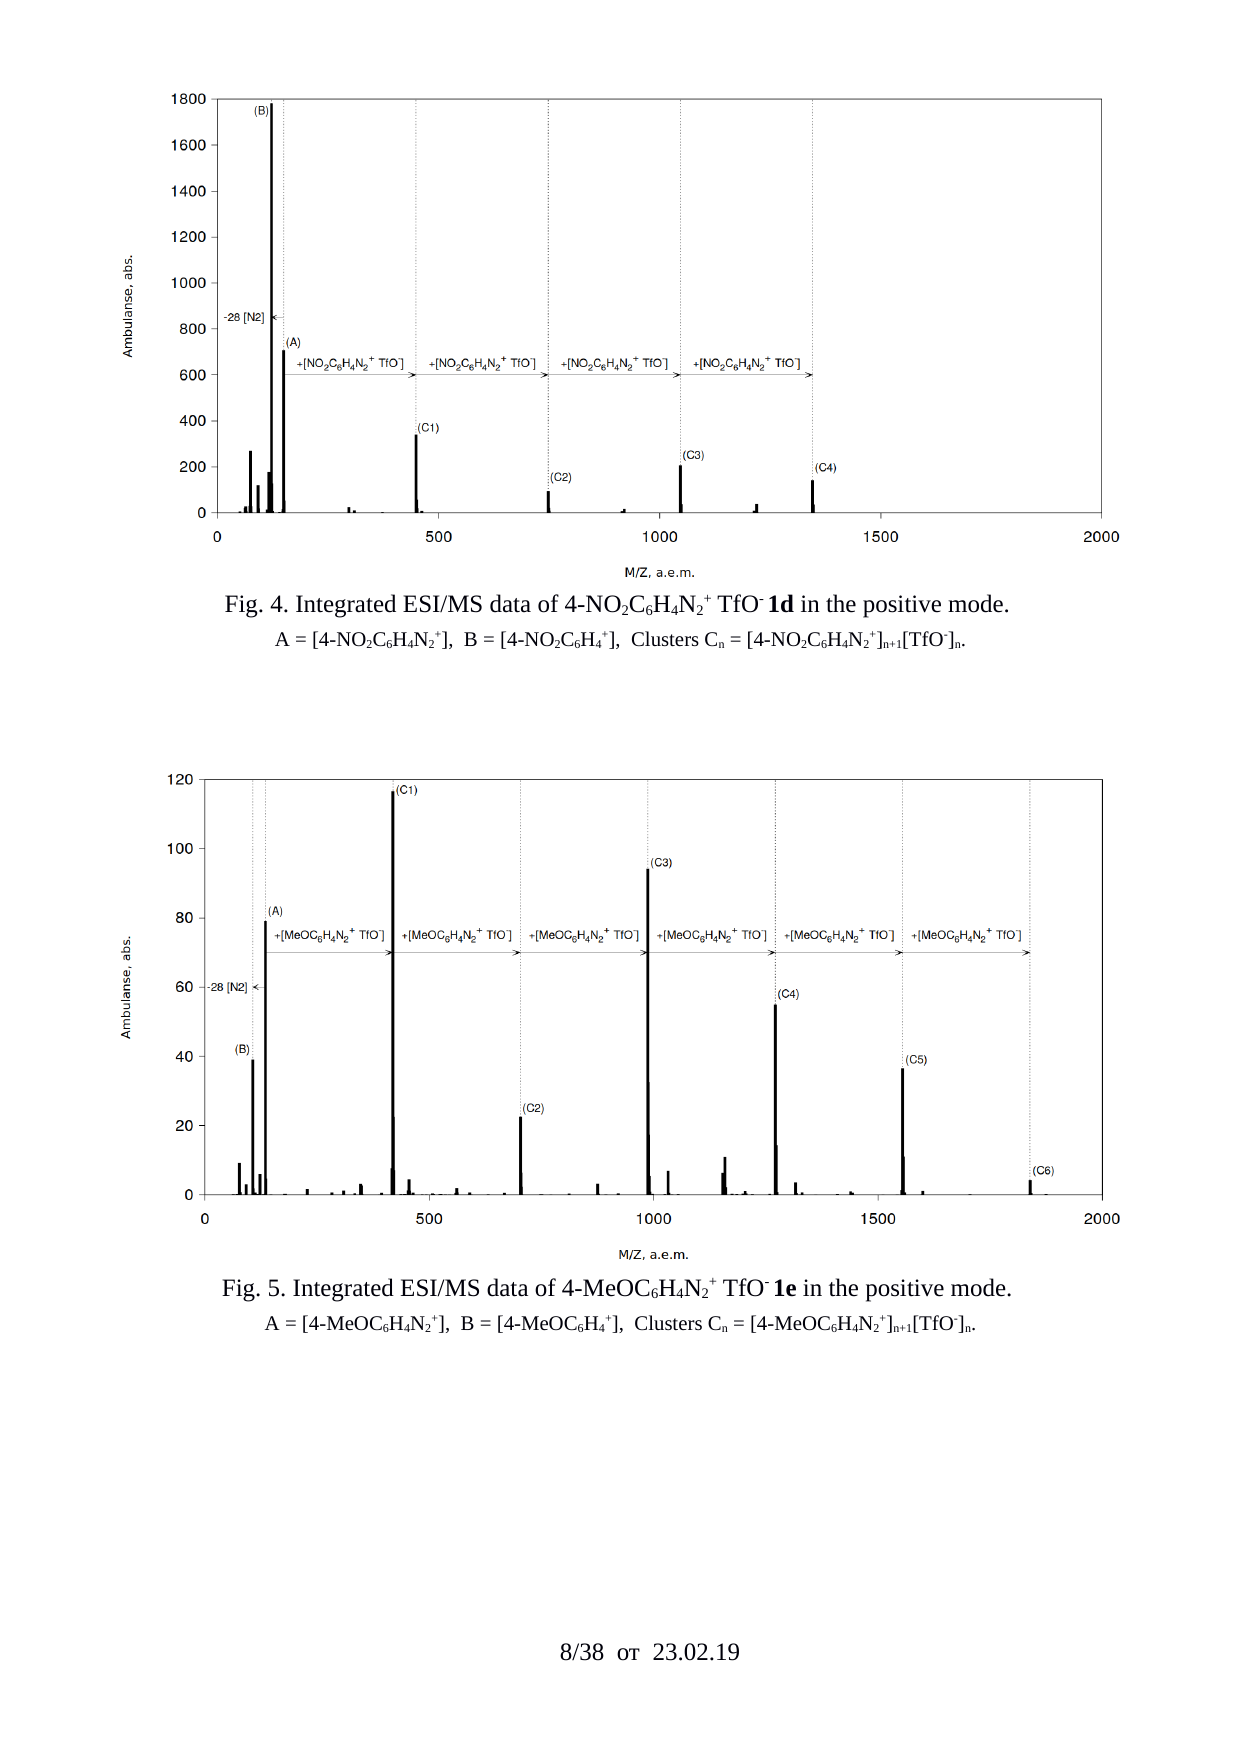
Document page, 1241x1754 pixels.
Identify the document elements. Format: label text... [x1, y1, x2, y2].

text A = [4-NO2C6H4N2+], B = [4-NO2C6H4+], Clusters Cn = [4-NO2C6H4N2+]n+1[TfO-]n. [118, 627, 1122, 651]
text Fig. 4. Integrated ESI/MS data of 4-NO2C6H4N2+ TfO- 1d in the positive mode. [118, 589, 1122, 618]
picture [118, 88, 1123, 581]
picture [118, 770, 1123, 1265]
text A = [4-MeOC6H4N2+], B = [4-MeOC6H4+], Clusters Cn = [4-MeOC6H4N2+]n+1[TfO-]n. [118, 1311, 1122, 1335]
text Fig. 5. Integrated ESI/MS data of 4-MeOC6H4N2+ TfO- 1e in the positive mode. [118, 1273, 1122, 1302]
